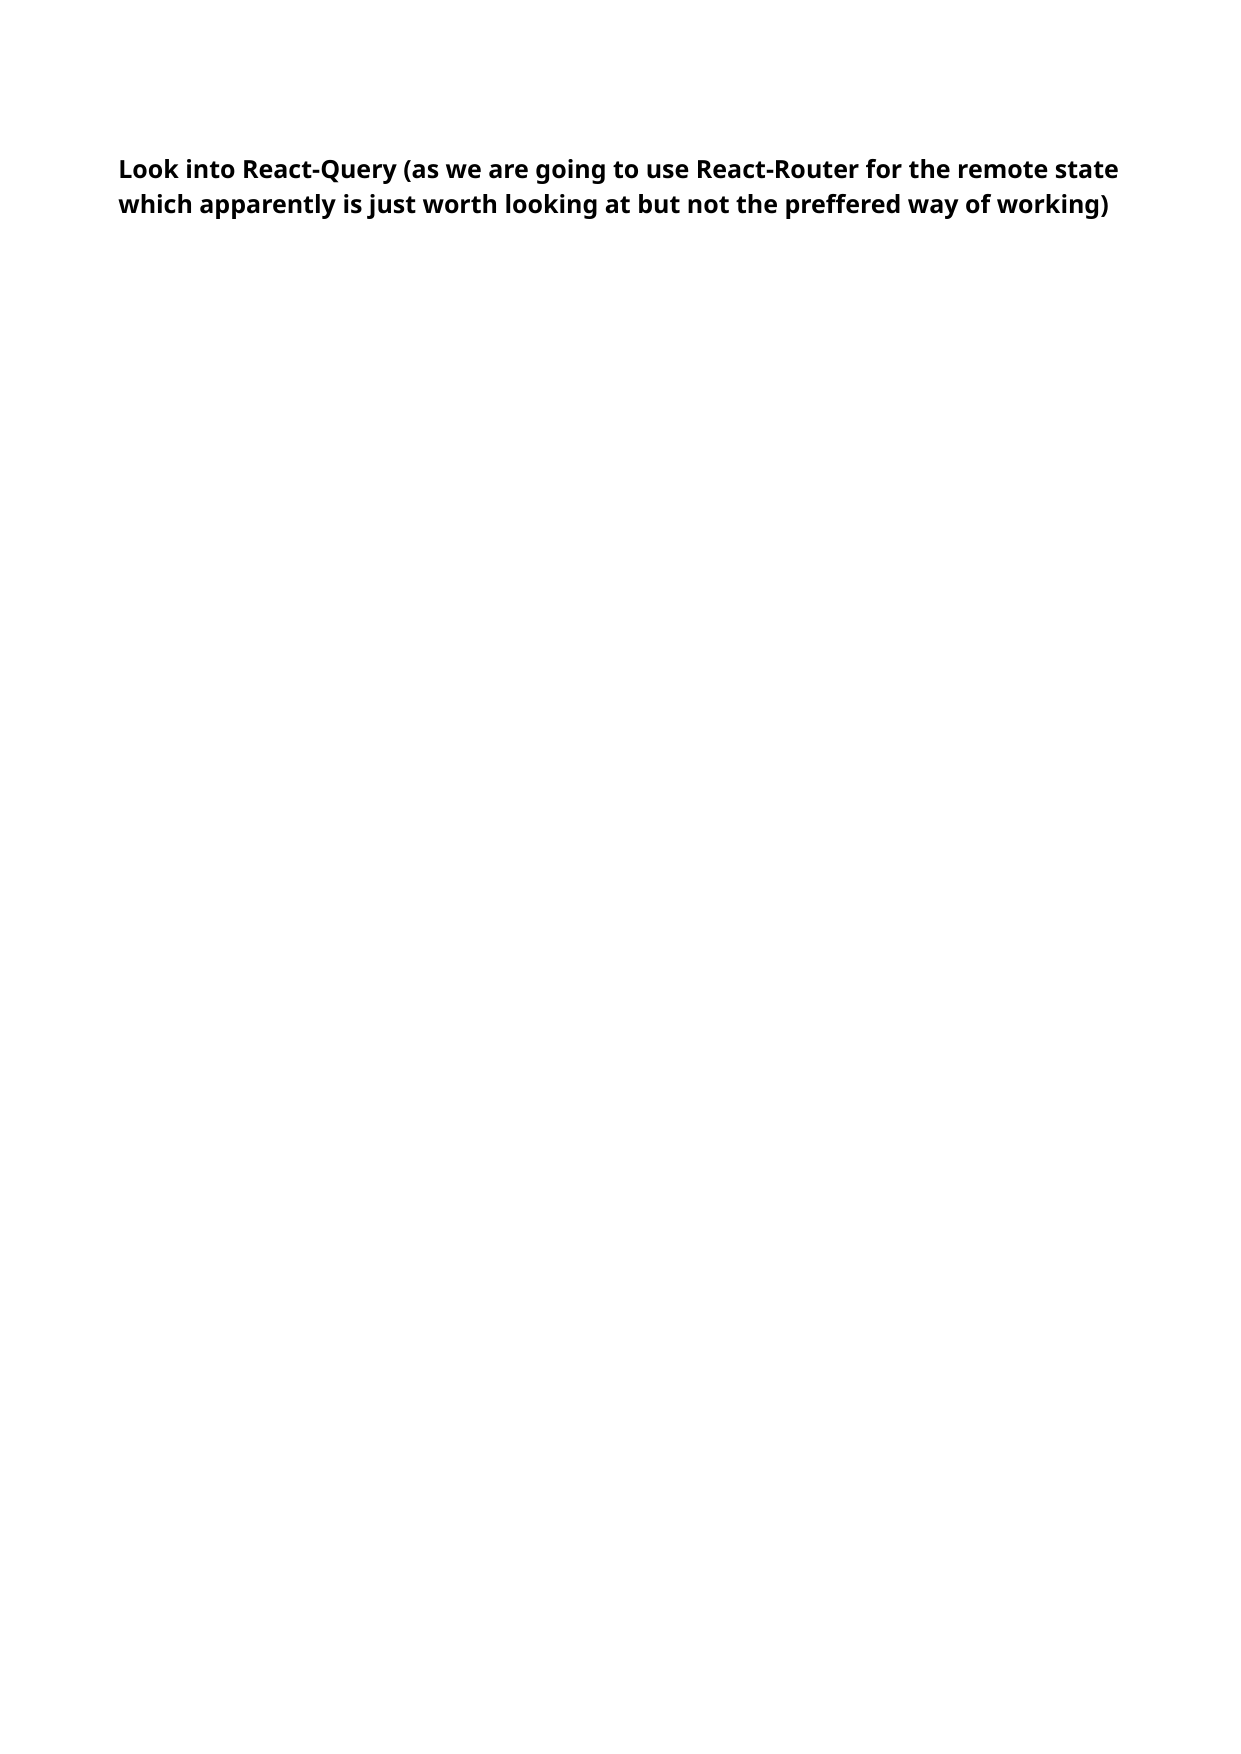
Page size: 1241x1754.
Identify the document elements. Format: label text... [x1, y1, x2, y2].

text Look into React-Query (as we are going to use React-Router for the remote state which apparently is just worth looking at but not the preffered way of working) [118, 152, 1122, 220]
